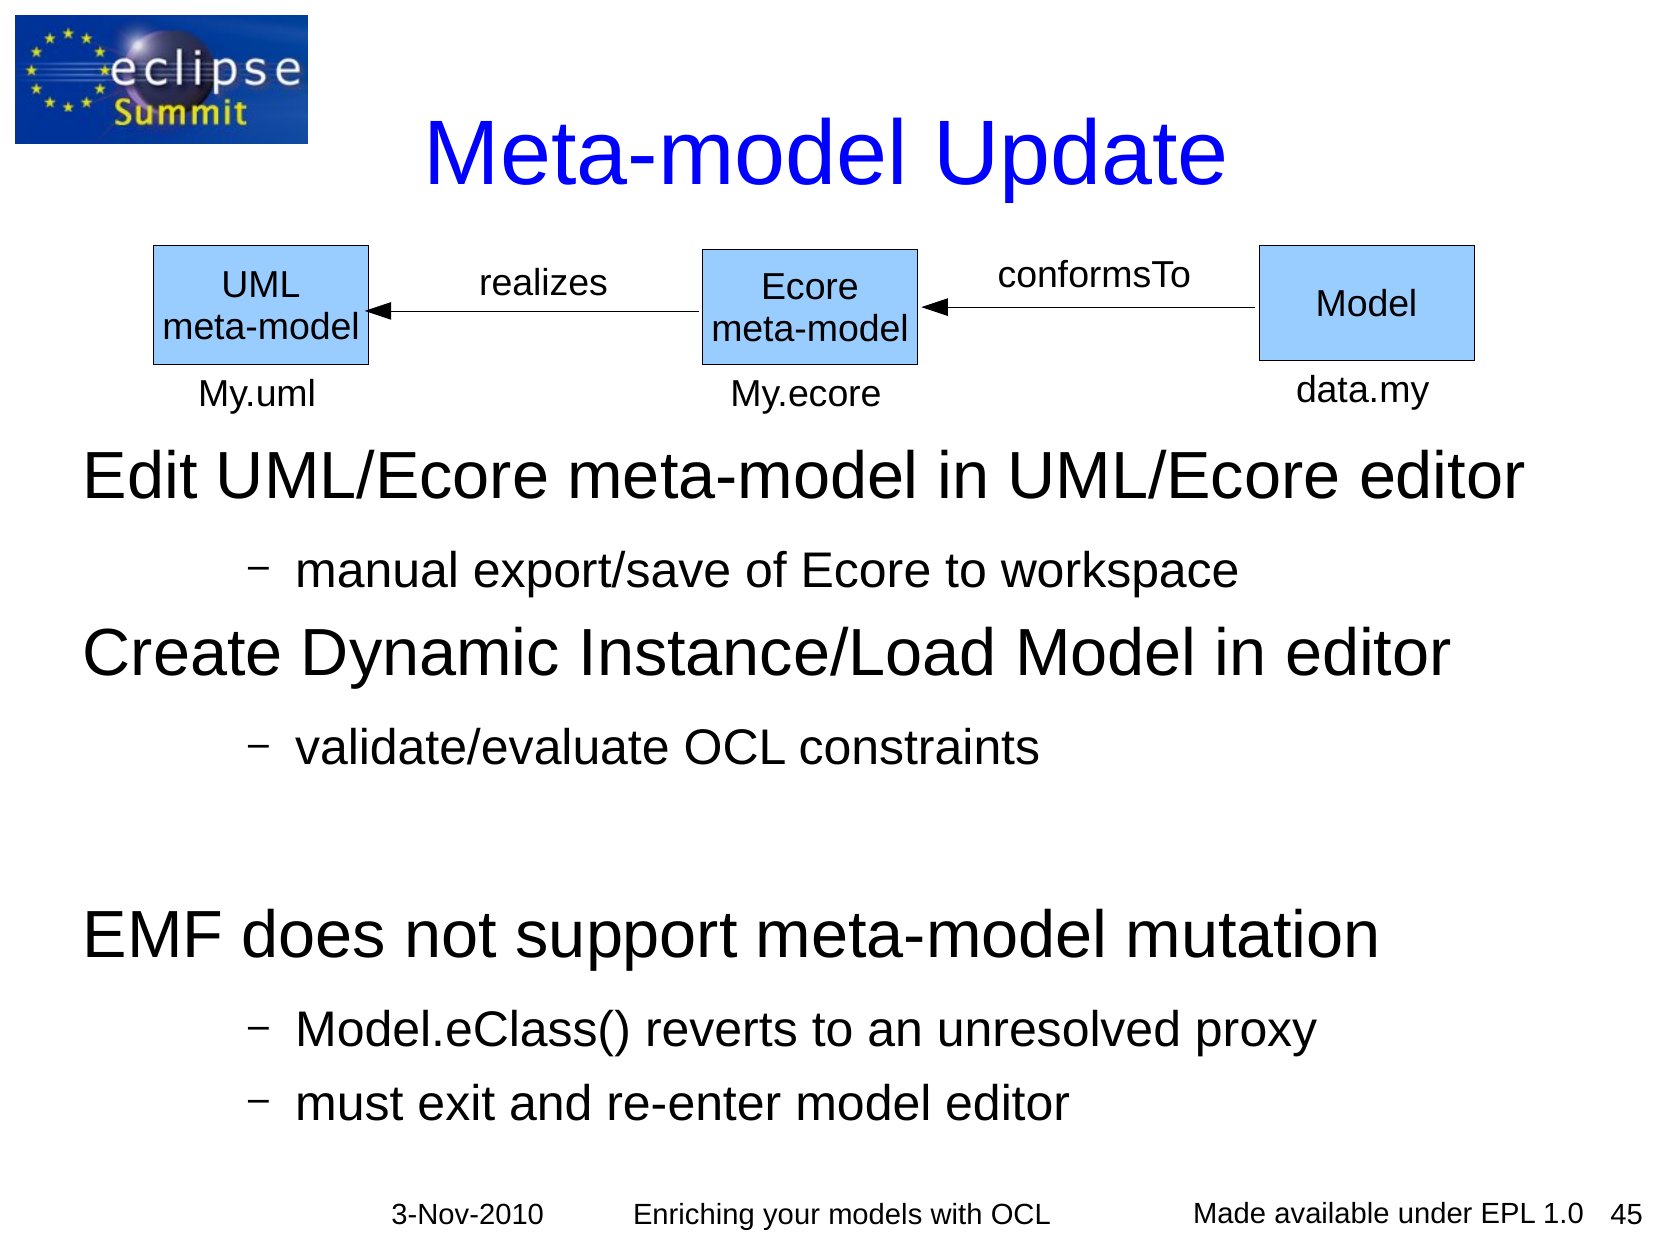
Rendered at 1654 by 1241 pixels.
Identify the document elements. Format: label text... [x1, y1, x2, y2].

text_box realizes [464, 254, 653, 311]
text_box Ecore meta-model [702, 249, 918, 365]
text_box My.ecore [698, 365, 914, 423]
text_box UML meta-model [153, 245, 369, 365]
list Edit UML/Ecore meta-model in UML/Ecore editor manual export/save of Ecore to workspace Create Dynamic Instance/Load Model in editor validate/evaluate OCL constraints EMF does not support meta-model mutation Model.eClass() reverts to an unresolved proxy must exit and re-enter model editor [82, 437, 1571, 1131]
text_box Model [1259, 245, 1475, 361]
text_box conformsTo [982, 246, 1210, 304]
title Meta-model Update [82, 56, 1571, 250]
text_box data.my [1255, 360, 1471, 418]
text_box My.uml [149, 364, 365, 422]
picture [15, 15, 308, 144]
